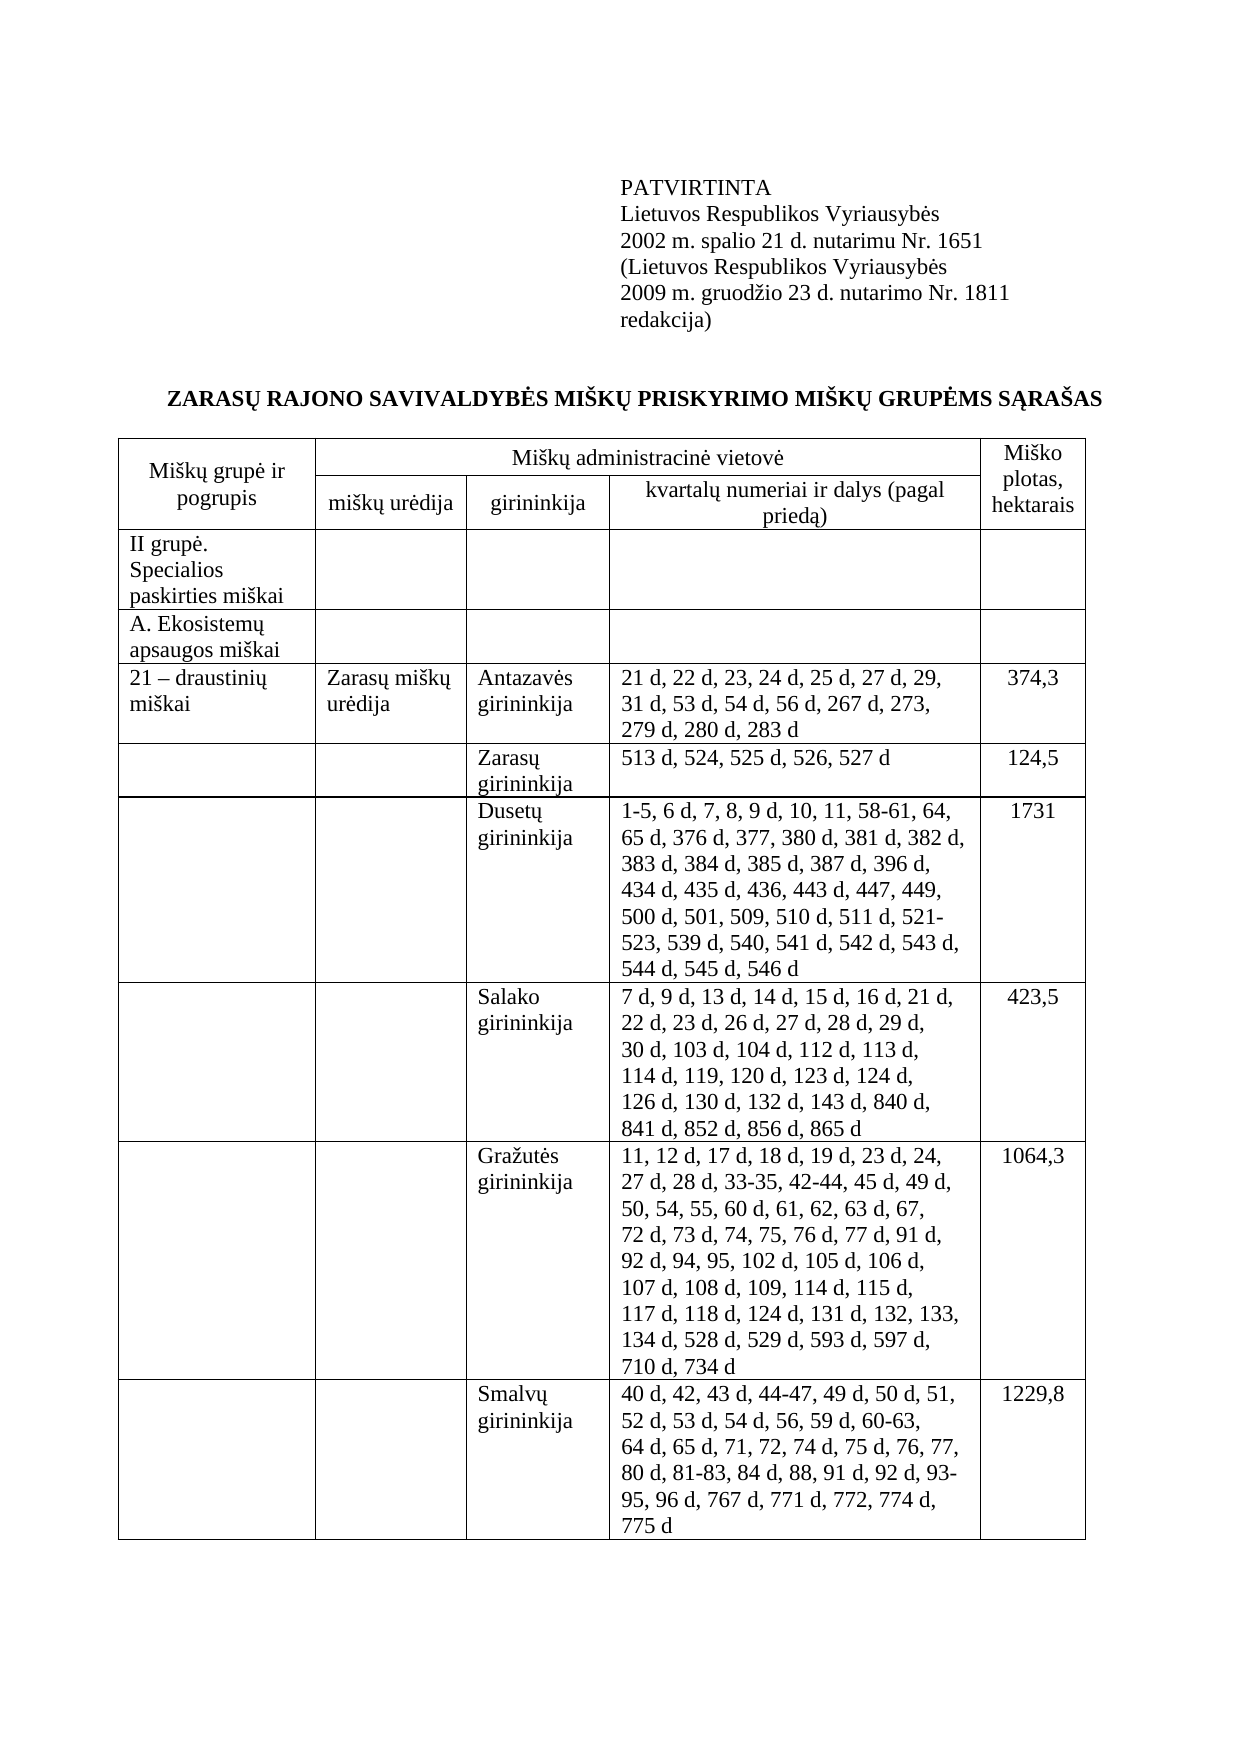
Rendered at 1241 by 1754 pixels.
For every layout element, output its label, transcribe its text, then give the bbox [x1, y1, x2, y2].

table_cell II grupė. Specialios paskirties miškai [119, 530, 315, 609]
table_cell [119, 798, 315, 982]
table_cell 1229,8 [981, 1380, 1085, 1538]
table_cell Gražutės girininkija [467, 1142, 609, 1379]
table_cell Salako girininkija [467, 983, 609, 1141]
table_header Miško plotas, hektarais [981, 439, 1085, 529]
table_cell [119, 1142, 315, 1379]
text Patvirtinta Lietuvos Respublikos Vyriausybės 2002 m. spalio 21 d. nutarimu Nr. 1651 (Lietuvos Respublikos Vyriausybės 2009 m. gruodžio 23 d. nutarimo Nr. 1811 redakcija) [620, 174, 1152, 332]
table_cell A. Ekosistemų apsaugos miškai [119, 610, 315, 662]
table_cell [316, 744, 466, 796]
table_cell 1064,3 [981, 1142, 1085, 1379]
table_cell Smalvų girininkija [467, 1380, 609, 1538]
table_cell [316, 1142, 466, 1379]
table_cell [610, 610, 980, 662]
table_cell Antazavės girininkija [467, 664, 609, 743]
table_cell 513 d, 524, 525 d, 526, 527 d [610, 744, 980, 796]
table_cell [981, 530, 1085, 609]
table_cell 124,5 [981, 744, 1085, 796]
table_cell Dusetų girininkija [467, 798, 609, 982]
table_cell girininkija [467, 476, 609, 529]
table_cell Zarasų miškų urėdija [316, 664, 466, 743]
table_cell 374,3 [981, 664, 1085, 743]
table_cell [316, 610, 466, 662]
table_cell 21 – draustinių miškai [119, 664, 315, 743]
table_cell [316, 983, 466, 1141]
table_cell [119, 1380, 315, 1538]
table_cell [316, 798, 466, 982]
table_cell [316, 1380, 466, 1538]
table_header Miškų grupė ir pogrupis [119, 439, 315, 529]
table_cell [467, 610, 609, 662]
table_cell 1731 [981, 798, 1085, 982]
table_cell [467, 530, 609, 609]
table_header Miškų administracinė vietovė [316, 439, 980, 475]
table_cell 21 d, 22 d, 23, 24 d, 25 d, 27 d, 29, 31 d, 53 d, 54 d, 56 d, 267 d, 273, 279 d, 280 d, 283 d [610, 664, 980, 743]
table_cell 7 d, 9 d, 13 d, 14 d, 15 d, 16 d, 21 d, 22 d, 23 d, 26 d, 27 d, 28 d, 29 d, 30 d, 103 d, 104 d, 112 d, 113 d, 114 d, 119, 120 d, 123 d, 124 d, 126 d, 130 d, 132 d, 143 d, 840 d, 841 d, 852 d, 856 d, 865 d [610, 983, 980, 1141]
text ZARASŲ RAJONO SAVIVALDYBĖS MIŠKŲ PRISKYRIMO MIŠKŲ GRUPĖMS SĄRAŠAS [118, 385, 1152, 411]
table_cell miškų urėdija [316, 476, 466, 529]
table_cell [119, 744, 315, 796]
table_cell 1-5, 6 d, 7, 8, 9 d, 10, 11, 58-61, 64, 65 d, 376 d, 377, 380 d, 381 d, 382 d, 383 d, 384 d, 385 d, 387 d, 396 d, 434 d, 435 d, 436, 443 d, 447, 449, 500 d, 501, 509, 510 d, 511 d, 521-523, 539 d, 540, 541 d, 542 d, 543 d, 544 d, 545 d, 546 d [610, 798, 980, 982]
table_cell [119, 983, 315, 1141]
table_cell [981, 610, 1085, 662]
table_cell [610, 530, 980, 609]
table_cell 423,5 [981, 983, 1085, 1141]
table_cell Zarasų girininkija [467, 744, 609, 796]
table_cell kvartalų numeriai ir dalys (pagal priedą) [610, 476, 980, 529]
table_cell 40 d, 42, 43 d, 44-47, 49 d, 50 d, 51, 52 d, 53 d, 54 d, 56, 59 d, 60-63, 64 d, 65 d, 71, 72, 74 d, 75 d, 76, 77, 80 d, 81-83, 84 d, 88, 91 d, 92 d, 93-95, 96 d, 767 d, 771 d, 772, 774 d, 775 d [610, 1380, 980, 1538]
table_cell [316, 530, 466, 609]
table_cell 11, 12 d, 17 d, 18 d, 19 d, 23 d, 24, 27 d, 28 d, 33-35, 42-44, 45 d, 49 d, 50, 54, 55, 60 d, 61, 62, 63 d, 67, 72 d, 73 d, 74, 75, 76 d, 77 d, 91 d, 92 d, 94, 95, 102 d, 105 d, 106 d, 107 d, 108 d, 109, 114 d, 115 d, 117 d, 118 d, 124 d, 131 d, 132, 133, 134 d, 528 d, 529 d, 593 d, 597 d, 710 d, 734 d [610, 1142, 980, 1379]
